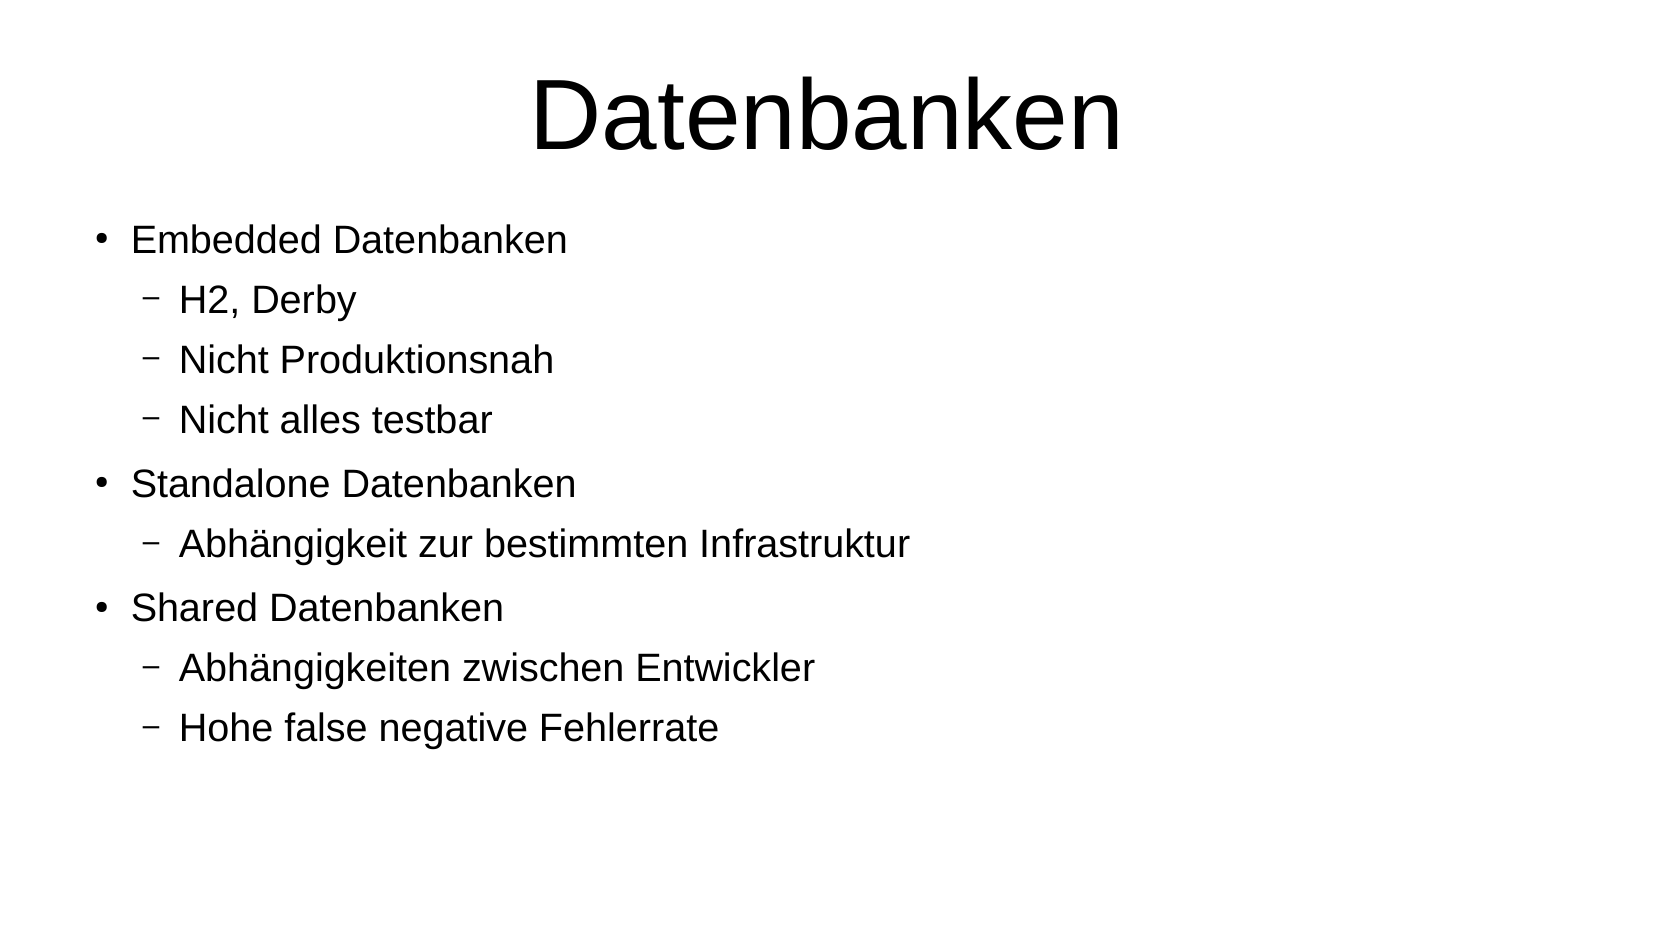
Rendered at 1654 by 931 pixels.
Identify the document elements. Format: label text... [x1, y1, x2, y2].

list Embedded Datenbanken H2, Derby Nicht Produktionsnah Nicht alles testbar Standalone Datenbanken Abhängigkeit zur bestimmten Infrastruktur Shared Datenbanken Abhängigkeiten zwischen Entwickler Hohe false negative Fehlerrate [82, 217, 1571, 757]
title Datenbanken [82, 37, 1571, 193]
